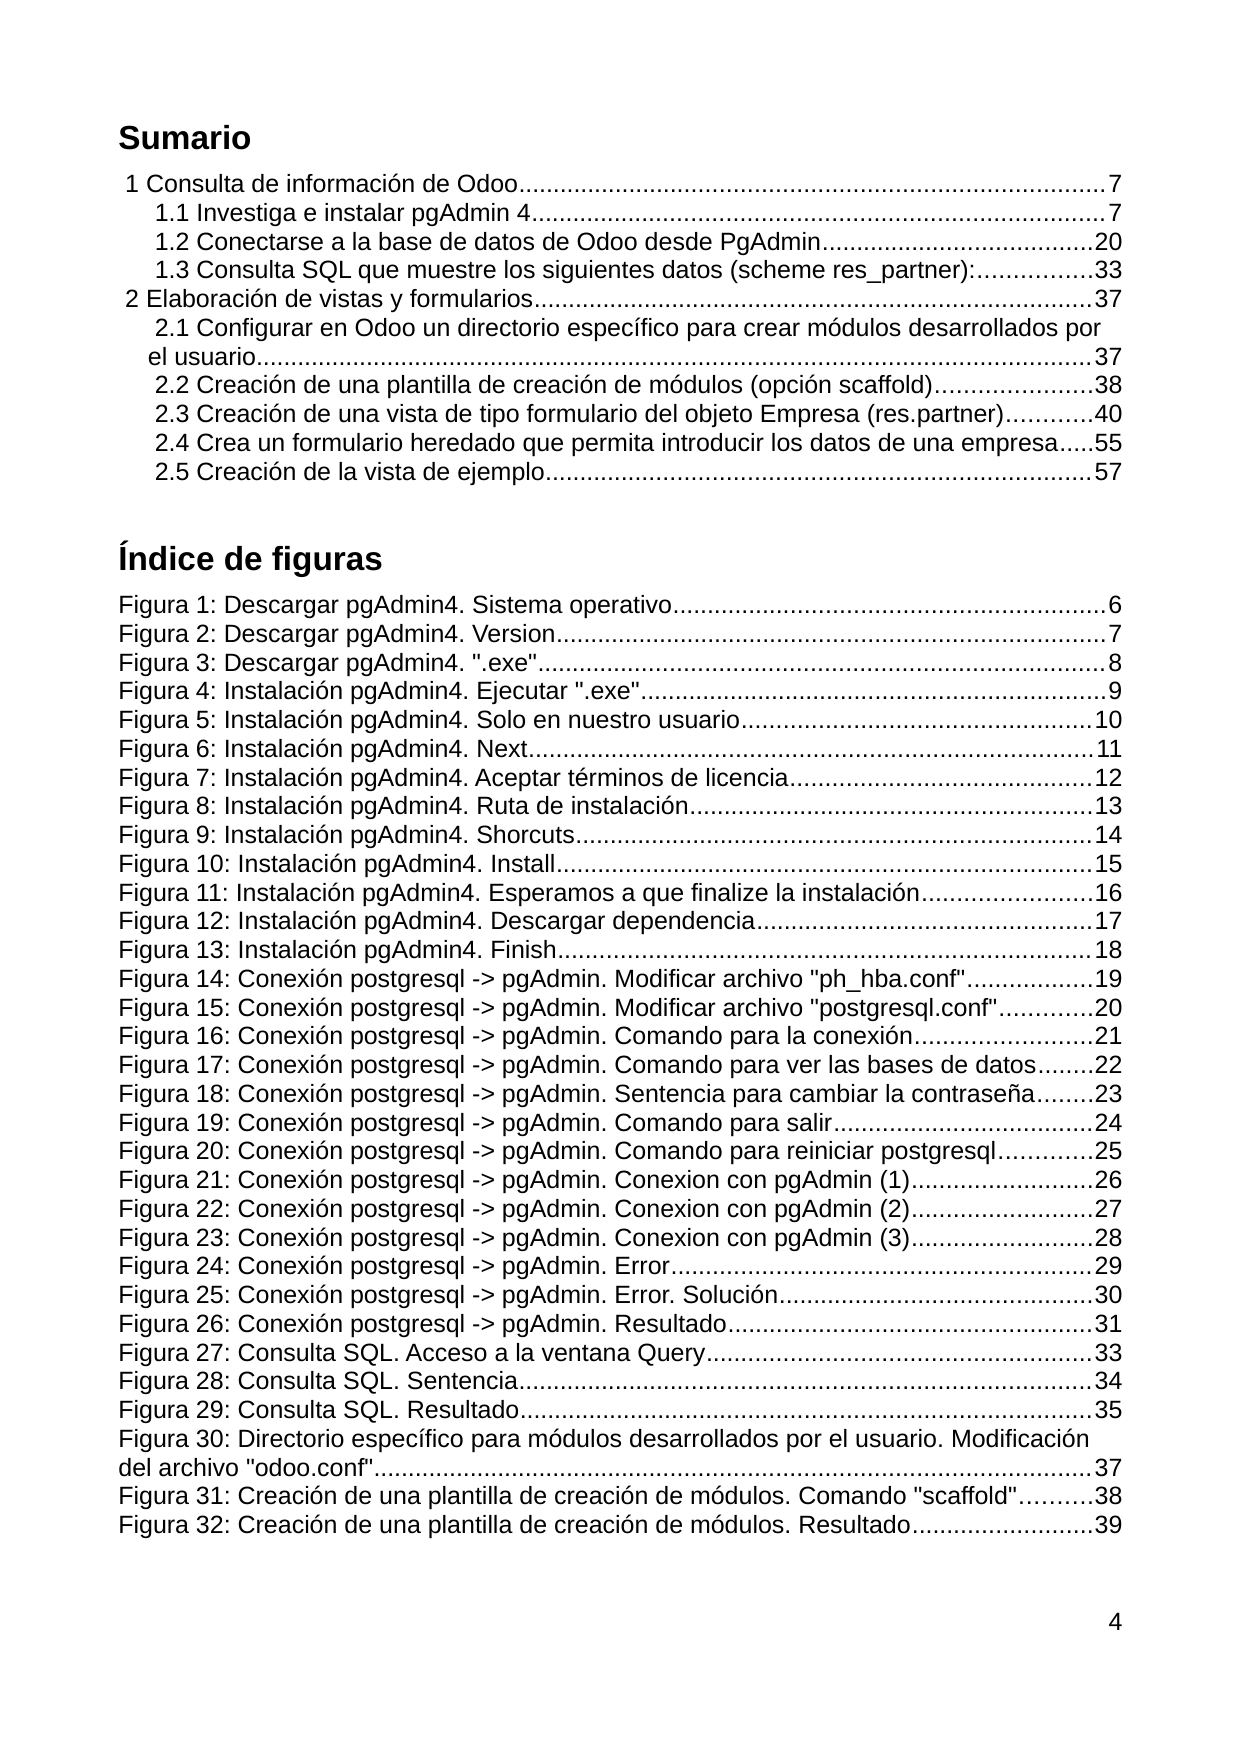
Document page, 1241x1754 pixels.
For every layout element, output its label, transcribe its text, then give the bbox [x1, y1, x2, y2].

text 2 Elaboración de vistas y formularios 37 [118, 284, 1122, 313]
text Figura 6: Instalación pgAdmin4. Next 11 [118, 734, 1122, 762]
text Figura 12: Instalación pgAdmin4. Descargar dependencia 17 [118, 906, 1122, 935]
text 2.2 Creación de una plantilla de creación de módulos (opción scaffold) 38 [148, 370, 1122, 399]
text 1.1 Investiga e instalar pgAdmin 4 7 [148, 198, 1122, 227]
text Figura 10: Instalación pgAdmin4. Install 15 [118, 849, 1122, 877]
subtitle Sumario [118, 118, 1122, 157]
text Figura 27: Consulta SQL. Acceso a la ventana Query 33 [118, 1337, 1122, 1366]
text 2.3 Creación de una vista de tipo formulario del objeto Empresa (res.partner) 40 [148, 399, 1122, 428]
text Figura 8: Instalación pgAdmin4. Ruta de instalación 13 [118, 791, 1122, 820]
text Figura 16: Conexión postgresql -> pgAdmin. Comando para la conexión 21 [118, 1021, 1122, 1050]
text 1 Consulta de información de Odoo 7 [118, 169, 1122, 198]
text Figura 2: Descargar pgAdmin4. Version 7 [118, 619, 1122, 647]
text Figura 1: Descargar pgAdmin4. Sistema operativo 6 [118, 590, 1122, 619]
text Figura 19: Conexión postgresql -> pgAdmin. Comando para salir 24 [118, 1107, 1122, 1136]
text Figura 3: Descargar pgAdmin4. ".exe" 8 [118, 647, 1122, 676]
text 2.1 Configurar en Odoo un directorio específico para crear módulos desarrollados por el usuario 37 [148, 313, 1122, 370]
text Figura 21: Conexión postgresql -> pgAdmin. Conexion con pgAdmin (1) 26 [118, 1165, 1122, 1194]
text Figura 14: Conexión postgresql -> pgAdmin. Modificar archivo "ph_hba.conf" 19 [118, 964, 1122, 992]
text Figura 4: Instalación pgAdmin4. Ejecutar ".exe" 9 [118, 676, 1122, 705]
text Figura 11: Instalación pgAdmin4. Esperamos a que finalize la instalación 16 [118, 877, 1122, 906]
text Figura 18: Conexión postgresql -> pgAdmin. Sentencia para cambiar la contraseña 23 [118, 1079, 1122, 1107]
text Figura 9: Instalación pgAdmin4. Shorcuts 14 [118, 820, 1122, 849]
text Figura 13: Instalación pgAdmin4. Finish 18 [118, 935, 1122, 964]
text 2.4 Crea un formulario heredado que permita introducir los datos de una empresa 55 [148, 428, 1122, 457]
text Figura 24: Conexión postgresql -> pgAdmin. Error 29 [118, 1251, 1122, 1280]
text Figura 31: Creación de una plantilla de creación de módulos. Comando "scaffold" 38 [118, 1481, 1122, 1510]
text 2.5 Creación de la vista de ejemplo 57 [148, 457, 1122, 485]
text 1.3 Consulta SQL que muestre los siguientes datos (scheme res_partner): 33 [148, 255, 1122, 284]
text Figura 29: Consulta SQL. Resultado 35 [118, 1395, 1122, 1424]
text Figura 17: Conexión postgresql -> pgAdmin. Comando para ver las bases de datos 22 [118, 1050, 1122, 1079]
text Figura 26: Conexión postgresql -> pgAdmin. Resultado 31 [118, 1309, 1122, 1337]
text Figura 28: Consulta SQL. Sentencia 34 [118, 1366, 1122, 1395]
subtitle Índice de figuras [118, 539, 1122, 577]
text Figura 20: Conexión postgresql -> pgAdmin. Comando para reiniciar postgresql 25 [118, 1136, 1122, 1165]
text Figura 15: Conexión postgresql -> pgAdmin. Modificar archivo "postgresql.conf" 20 [118, 992, 1122, 1021]
text Figura 25: Conexión postgresql -> pgAdmin. Error. Solución 30 [118, 1280, 1122, 1309]
text 1.2 Conectarse a la base de datos de Odoo desde PgAdmin 20 [148, 227, 1122, 255]
text Figura 22: Conexión postgresql -> pgAdmin. Conexion con pgAdmin (2) 27 [118, 1194, 1122, 1222]
text Figura 23: Conexión postgresql -> pgAdmin. Conexion con pgAdmin (3) 28 [118, 1222, 1122, 1251]
text Figura 5: Instalación pgAdmin4. Solo en nuestro usuario 10 [118, 705, 1122, 734]
text Figura 30: Directorio específico para módulos desarrollados por el usuario. Modificación del archivo "odoo.conf" 37 [118, 1424, 1122, 1481]
text Figura 32: Creación de una plantilla de creación de módulos. Resultado 39 [118, 1510, 1122, 1539]
text Figura 7: Instalación pgAdmin4. Aceptar términos de licencia 12 [118, 762, 1122, 791]
